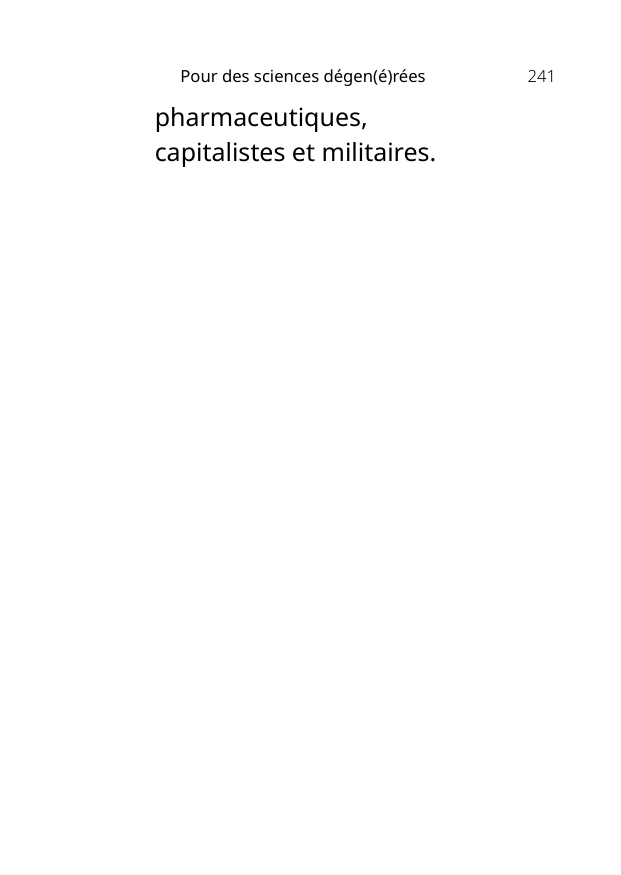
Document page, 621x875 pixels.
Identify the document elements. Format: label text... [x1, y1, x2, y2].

text pharmaceutiques, capitalistes et militaires. [154, 100, 496, 168]
